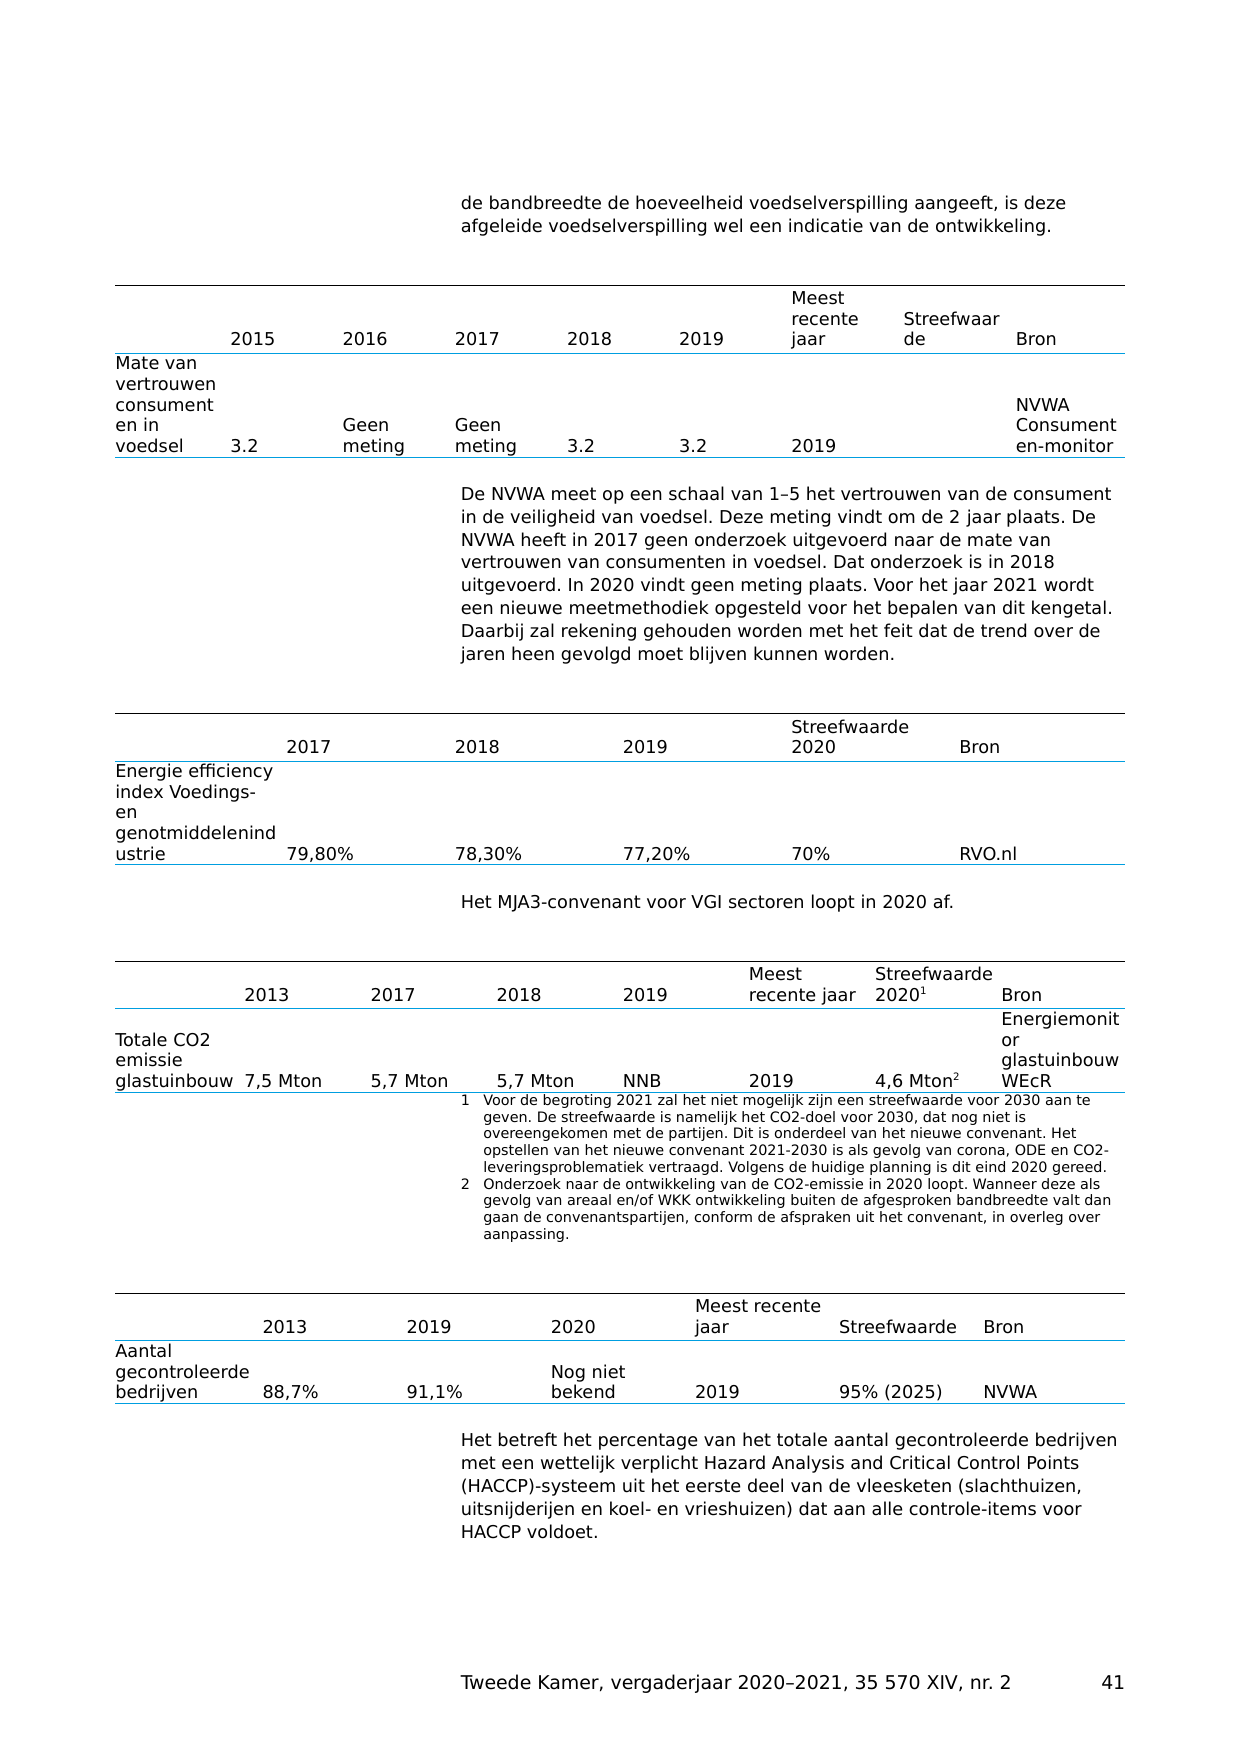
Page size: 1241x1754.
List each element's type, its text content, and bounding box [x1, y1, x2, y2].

table_cell 2020 [548, 1294, 692, 1340]
text de bandbreedte de hoeveelheid voedselverspilling aangeeft, is deze afgeleide voedselverspilling wel een indicatie van de ontwikkeling. [461, 191, 1125, 237]
table_cell 5,7 Mton [494, 1009, 620, 1091]
table_cell 2013 [259, 1294, 403, 1340]
table_header Vertrouwen consument in veiligheid voedsel [115, 260, 1125, 284]
table_cell 2015 [227, 286, 339, 353]
table_cell 2019 [620, 714, 788, 761]
table_header HACCP [115, 1268, 1125, 1293]
table_cell 2016 [340, 286, 452, 353]
table_cell 88,7% [259, 1341, 403, 1403]
table_cell Bron [1013, 286, 1125, 353]
table_cell Energiemonitor glastuinbouw WEcR [998, 1009, 1125, 1091]
table_cell Bron [956, 714, 1125, 761]
table_cell 78,30% [452, 762, 620, 864]
table_cell 2017 [452, 286, 564, 353]
table_cell 2013 [241, 962, 367, 1008]
table_cell 3.2 [676, 354, 788, 456]
table_cell 2019 [620, 962, 746, 1008]
table_cell 5,7 Mton [368, 1009, 493, 1091]
text Het MJA3-convenant voor VGI sectoren loopt in 2020 af. [461, 890, 1125, 913]
table_cell [115, 1294, 259, 1340]
table_cell 4,6 Mton2 [872, 1009, 998, 1091]
table_cell Nog niet bekend [548, 1341, 692, 1403]
table_cell Streefwaarde [900, 286, 1013, 353]
table_cell Mate van vertrouwen consumenten in voedsel [115, 354, 227, 456]
table_cell Streefwaarde [836, 1294, 980, 1340]
text Het betreft het percentage van het totale aantal gecontroleerde bedrijven met een wettelijk verplicht Hazard Analysis and Critical Control Points (HACCP)-systeem uit het eerste deel van de vleesketen (slachthuizen, uitsnijderijen en koel- en vrieshuizen) dat aan alle controle-items voor HACCP voldoet. [461, 1428, 1125, 1543]
table_cell 2019 [676, 286, 788, 353]
table_cell 2017 [283, 714, 452, 761]
table_cell Streefwaarde 2020 [788, 714, 956, 761]
table_cell 2018 [452, 714, 620, 761]
table_cell 79,80% [283, 762, 452, 864]
table_cell 2019 [404, 1294, 548, 1340]
table_cell 2017 [368, 962, 493, 1008]
table_cell [115, 714, 283, 761]
table_cell Bron [980, 1294, 1125, 1340]
table_cell Meest recente jaar [788, 286, 900, 353]
table_cell [115, 962, 241, 1008]
table_cell Bron [998, 962, 1125, 1008]
table_cell 2018 [494, 962, 620, 1008]
table_cell NVWA [980, 1341, 1125, 1403]
table_cell 2019 [746, 1009, 872, 1091]
table_cell Geen meting [340, 354, 452, 456]
table_cell Totale CO2 emissie glastuinbouw [115, 1009, 241, 1091]
table_cell Geen meting [452, 354, 564, 456]
table_cell NNB [620, 1009, 746, 1091]
table_cell [900, 354, 1013, 456]
table_cell [115, 286, 227, 353]
table_cell Aantal gecontroleerde bedrijven [115, 1341, 259, 1403]
table_cell 3.2 [564, 354, 676, 456]
table_cell Energie efficiency index Voedings- en genotmiddelenindustrie [115, 762, 283, 864]
table_cell RVO.nl [956, 762, 1125, 864]
list Voor de begroting 2021 zal het niet mogelijk zijn een streefwaarde voor 2030 aan te geven. De streefwaarde is namelijk het CO2-doel voor 2030, dat nog niet is overeengekomen met de partijen. Dit is onderdeel van het nieuwe convenant. Het opstellen van het nieuwe convenant 2021-2030 is als gevolg van corona, ODE en CO2-leveringsproblematiek vertraagd. Volgens de huidige planning is dit eind 2020 gereed. [461, 1093, 1125, 1176]
table_header C02 emissie glastuinbouw [115, 936, 1125, 961]
table_cell 2019 [788, 354, 900, 456]
list Onderzoek naar de ontwikkeling van de CO2-emissie in 2020 loopt. Wanneer deze als gevolg van areaal en/of WKK ontwikkeling buiten de afgesproken bandbreedte valt dan gaan de convenantspartijen, conform de afspraken uit het convenant, in overleg over aanpassing. [461, 1176, 1125, 1243]
table_cell Meest recente jaar [746, 962, 872, 1008]
table_cell 3.2 [227, 354, 339, 456]
table_cell Meest recente jaar [692, 1294, 836, 1340]
text De NVWA meet op een schaal van 1–5 het vertrouwen van de consument in de veiligheid van voedsel. Deze meting vindt om de 2 jaar plaats. De NVWA heeft in 2017 geen onderzoek uitgevoerd naar de mate van vertrouwen van consumenten in voedsel. Dat onderzoek is in 2018 uitgevoerd. In 2020 vindt geen meting plaats. Voor het jaar 2021 wordt een nieuwe meetmethodiek opgesteld voor het bepalen van dit kengetal. Daarbij zal rekening gehouden worden met het feit dat de trend over de jaren heen gevolgd moet blijven kunnen worden. [461, 482, 1125, 665]
table_cell 70% [788, 762, 956, 864]
table_cell 7,5 Mton [241, 1009, 367, 1091]
table_cell 91,1% [404, 1341, 548, 1403]
table_cell 2019 [692, 1341, 836, 1403]
table_cell 2018 [564, 286, 676, 353]
table_cell 95% (2025) [836, 1341, 980, 1403]
table_cell 77,20% [620, 762, 788, 864]
table_cell NVWA Consumenten-monitor [1013, 354, 1125, 456]
table_header Energie efficiency index Voedings- en genotmiddelenindustrie [115, 688, 1125, 713]
table_cell Streefwaarde 20201 [872, 962, 998, 1008]
